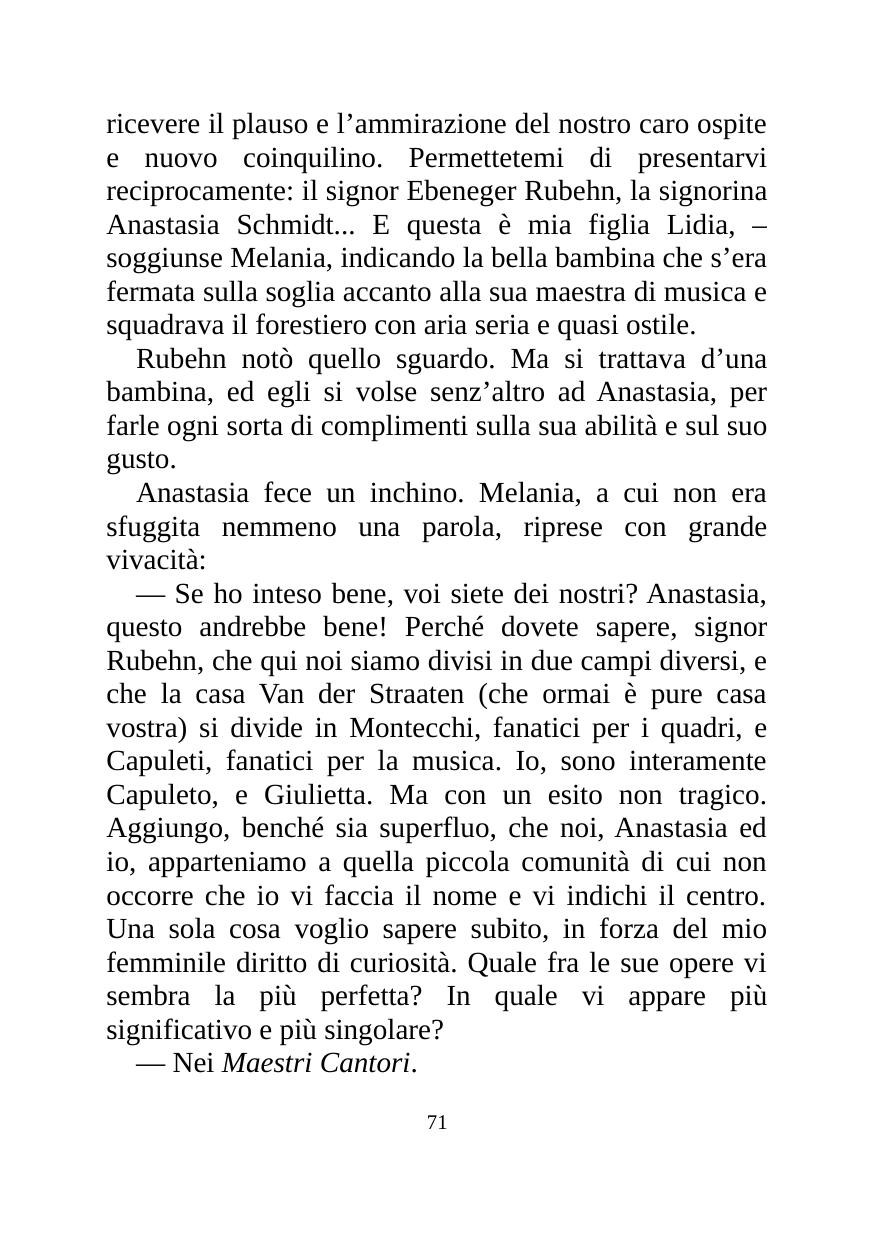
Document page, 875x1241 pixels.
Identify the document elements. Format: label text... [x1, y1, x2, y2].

text ricevere il plauso e l’ammirazione del nostro caro ospite e nuovo coinquilino. Permettetemi di presentarvi reciprocamente: il signor Ebeneger Rubehn, la signorina Anastasia Schmidt... E questa è mia figlia Lidia, – soggiunse Melania, indicando la bella bambina che s’era fermata sulla soglia accanto alla sua maestra di musica e squadrava il forestiero con aria seria e quasi ostile. [106, 106, 768, 341]
text — Se ho inteso bene, voi siete dei nostri? Anastasia, questo andrebbe bene! Perché dovete sapere, signor Rubehn, che qui noi siamo divisi in due campi diversi, e che la casa Van der Straaten (che ormai è pure casa vostra) si divide in Montecchi, fanatici per i quadri, e Capuleti, fanatici per la musica. Io, sono interamente Capuleto, e Giulietta. Ma con un esito non tragico. Aggiungo, benché sia superfluo, che noi, Anastasia ed io, apparteniamo a quella piccola comunità di cui non occorre che io vi faccia il nome e vi indichi il centro. Una sola cosa voglio sapere subito, in forza del mio femminile diritto di curiosità. Quale fra le sue opere vi sembra la più perfetta? In quale vi appare più significativo e più singolare? [106, 576, 768, 1045]
text Rubehn notò quello sguardo. Ma si trattava d’una bambina, ed egli si volse senz’altro ad Anastasia, per farle ogni sorta di complimenti sulla sua abilità e sul suo gusto. [106, 341, 768, 475]
text — Nei Maestri Cantori. [106, 1045, 768, 1079]
text Anastasia fece un inchino. Melania, a cui non era sfuggita nemmeno una parola, riprese con grande vivacità: [106, 475, 768, 576]
